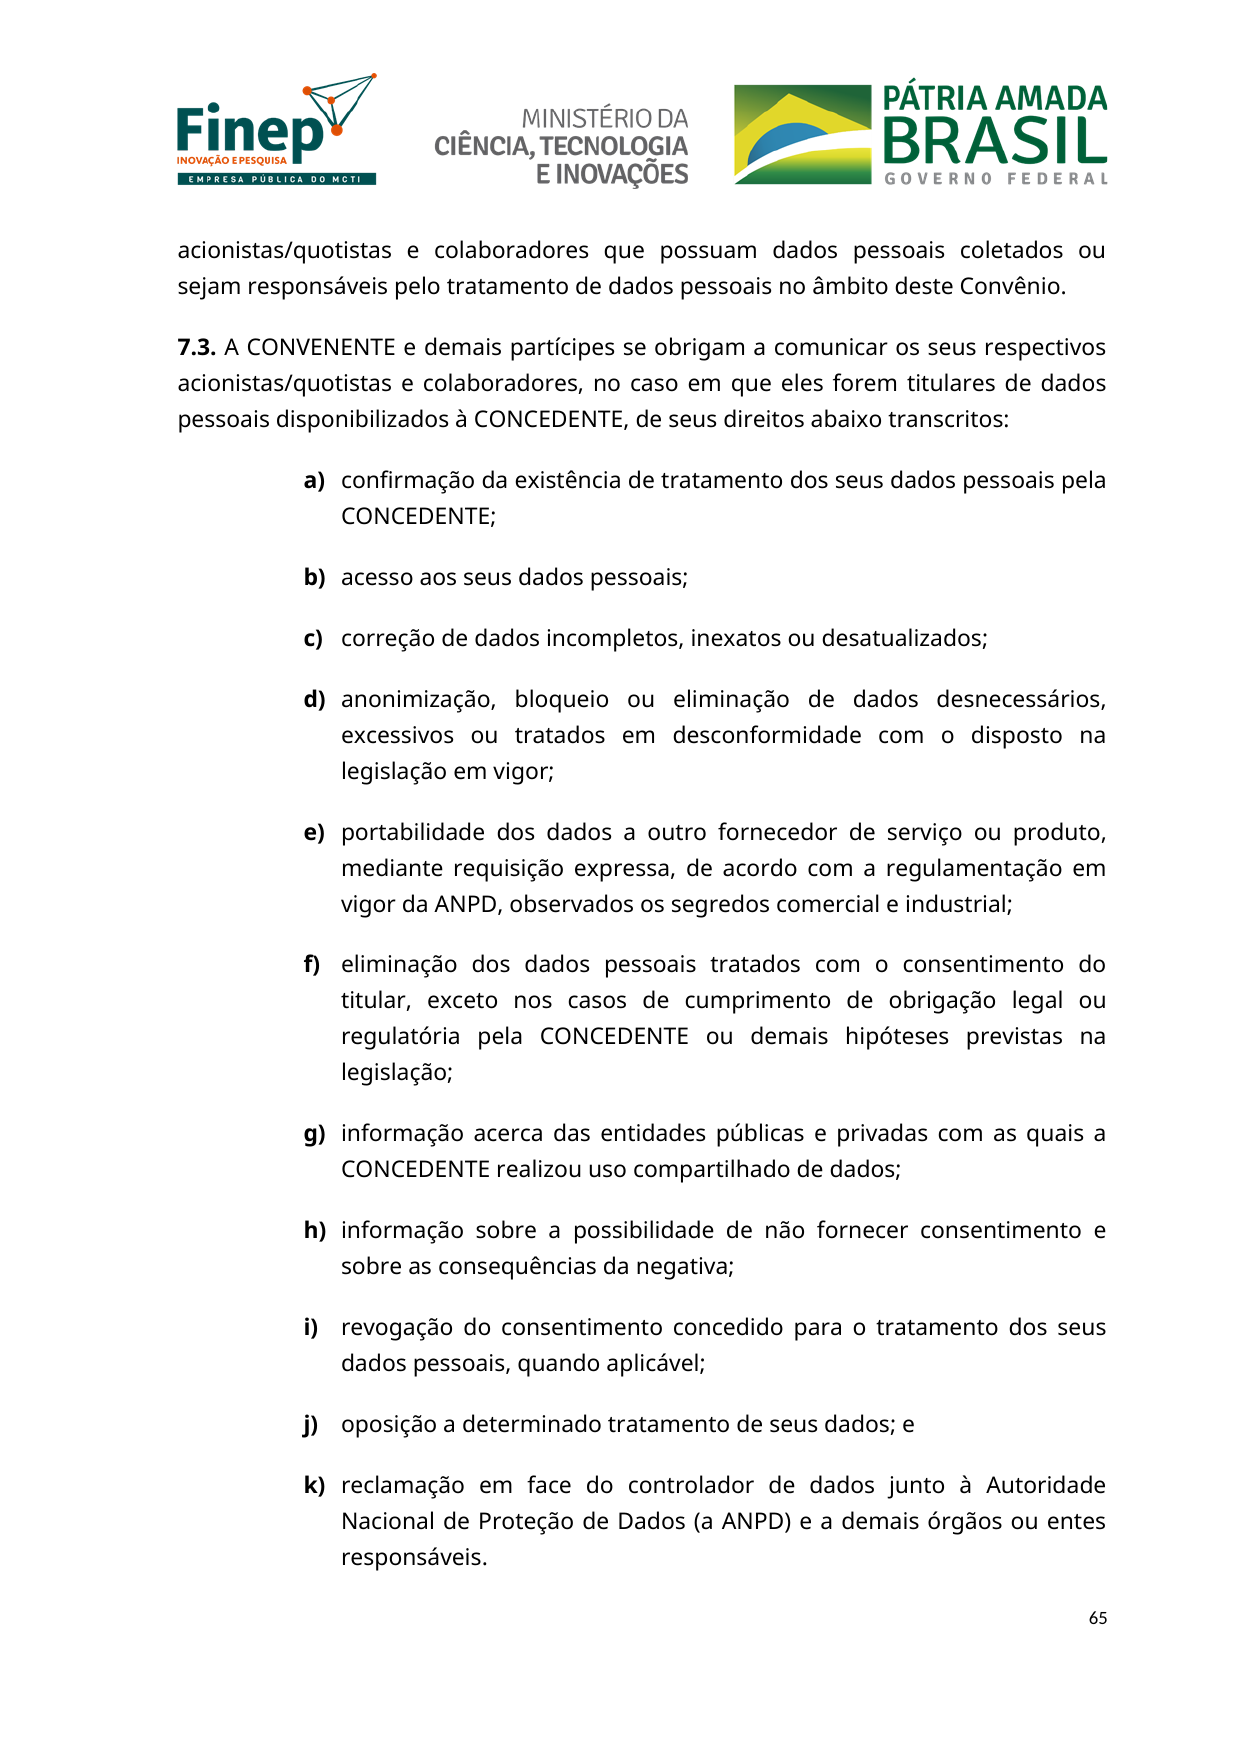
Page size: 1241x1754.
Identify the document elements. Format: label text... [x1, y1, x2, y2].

list informação sobre a possibilidade de não fornecer consentimento e sobre as consequências da negativa; [303, 1214, 1107, 1281]
text 7.3. A CONVENENTE e demais partícipes se obrigam a comunicar os seus respectivos acionistas/quotistas e colaboradores, no caso em que eles forem titulares de dados pessoais disponibilizados à CONCEDENTE, de seus direitos abaixo transcritos: [177, 331, 1107, 434]
list acesso aos seus dados pessoais; [303, 561, 1107, 592]
list revogação do consentimento concedido para o tratamento dos seus dados pessoais, quando aplicável; [303, 1311, 1107, 1378]
list correção de dados incompletos, inexatos ou desatualizados; [303, 622, 1107, 653]
list anonimização, bloqueio ou eliminação de dados desnecessários, excessivos ou tratados em desconformidade com o disposto na legislação em vigor; [303, 683, 1107, 786]
list oposição a determinado tratamento de seus dados; e [303, 1408, 1107, 1439]
list portabilidade dos dados a outro fornecedor de serviço ou produto, mediante requisição expressa, de acordo com a regulamentação em vigor da ANPD, observados os segredos comercial e industrial; [303, 816, 1107, 919]
list reclamação em face do controlador de dados junto à Autoridade Nacional de Proteção de Dados (a ANPD) e a demais órgãos ou entes responsáveis. [303, 1469, 1107, 1572]
list informação acerca das entidades públicas e privadas com as quais a CONCEDENTE realizou uso compartilhado de dados; [303, 1117, 1107, 1184]
list eliminação dos dados pessoais tratados com o consentimento do titular, exceto nos casos de cumprimento de obrigação legal ou regulatória pela CONCEDENTE ou demais hipóteses previstas na legislação; [303, 948, 1107, 1087]
text acionistas/quotistas e colaboradores que possuam dados pessoais coletados ou sejam responsáveis pelo tratamento de dados pessoais no âmbito deste Convênio. [177, 234, 1107, 302]
list confirmação da existência de tratamento dos seus dados pessoais pela CONCEDENTE; [303, 464, 1107, 531]
